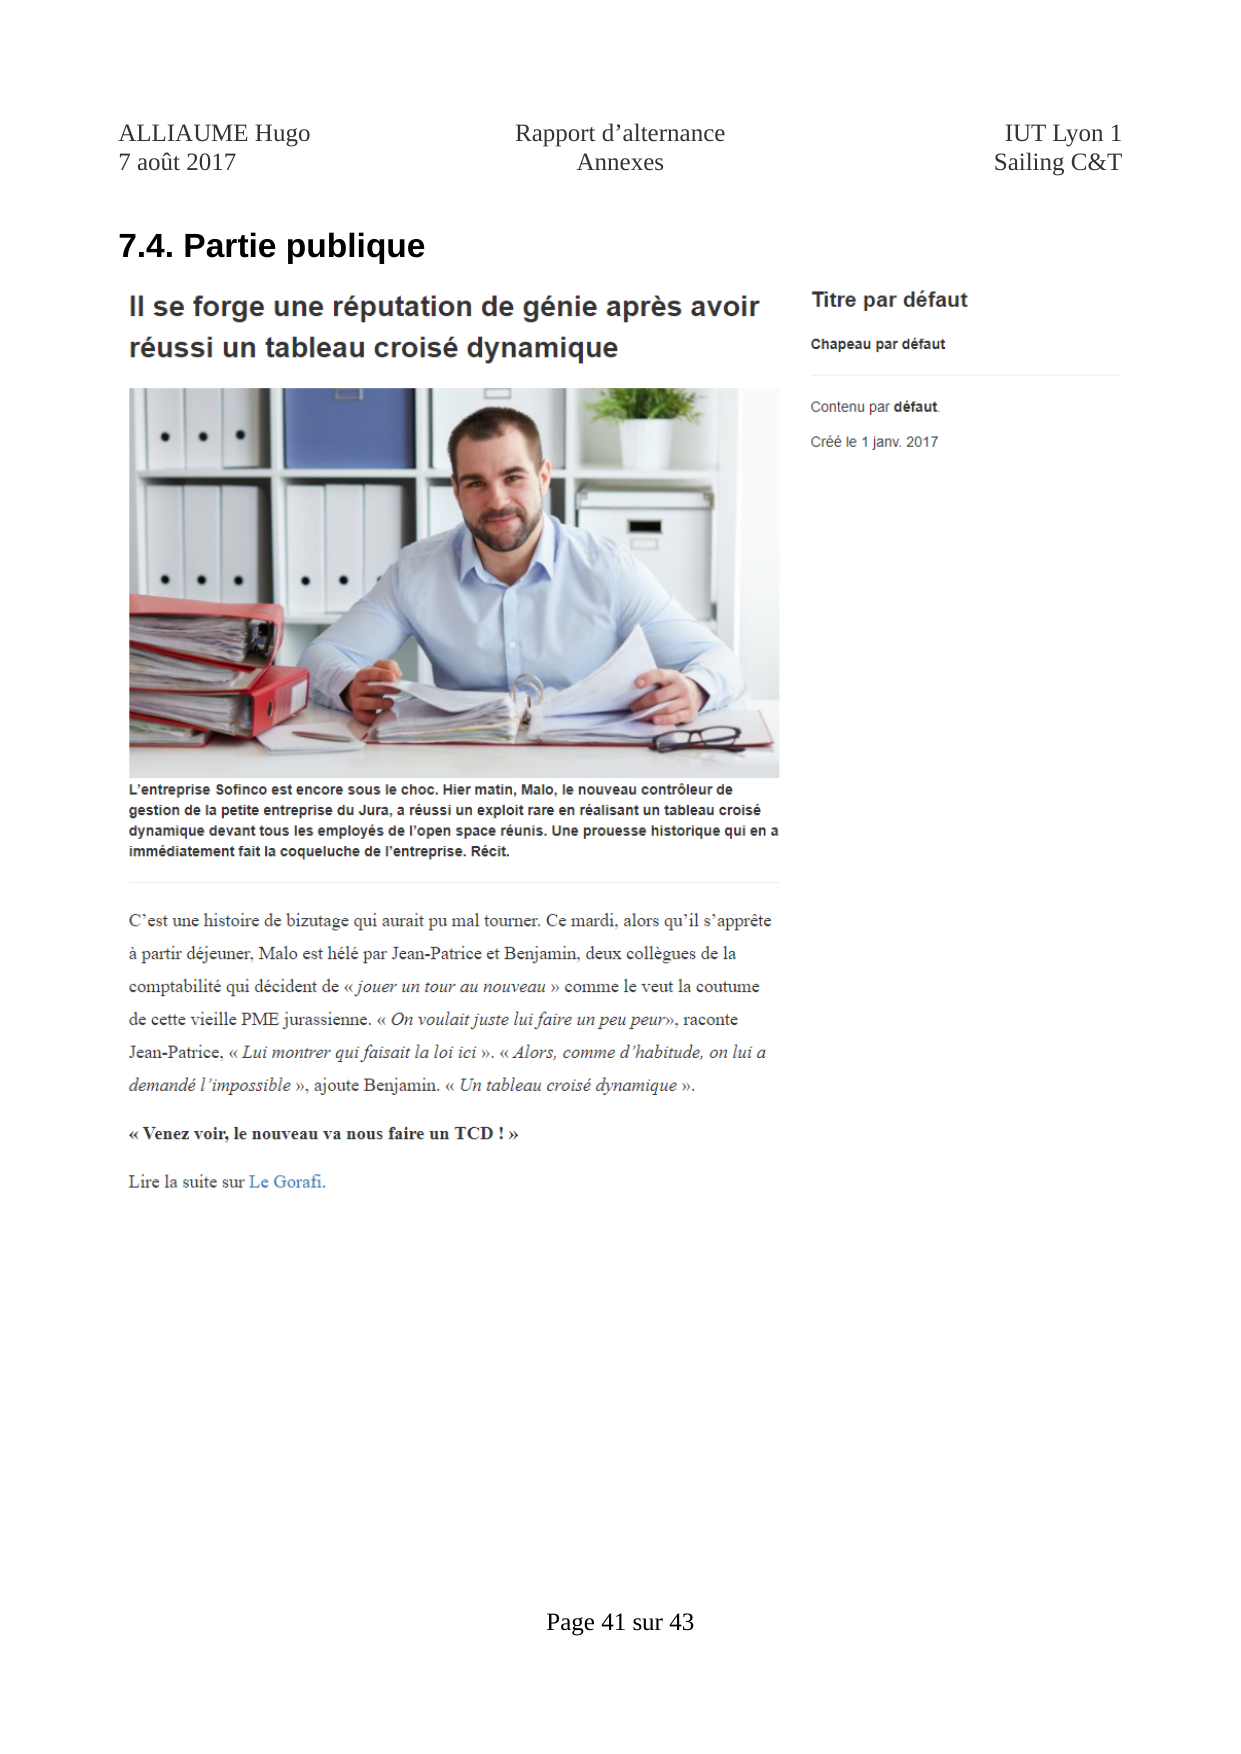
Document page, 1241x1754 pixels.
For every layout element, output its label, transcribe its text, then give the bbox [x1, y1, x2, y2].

subtitle 7.4. Partie publique [118, 226, 1122, 264]
picture [118, 277, 1123, 1201]
